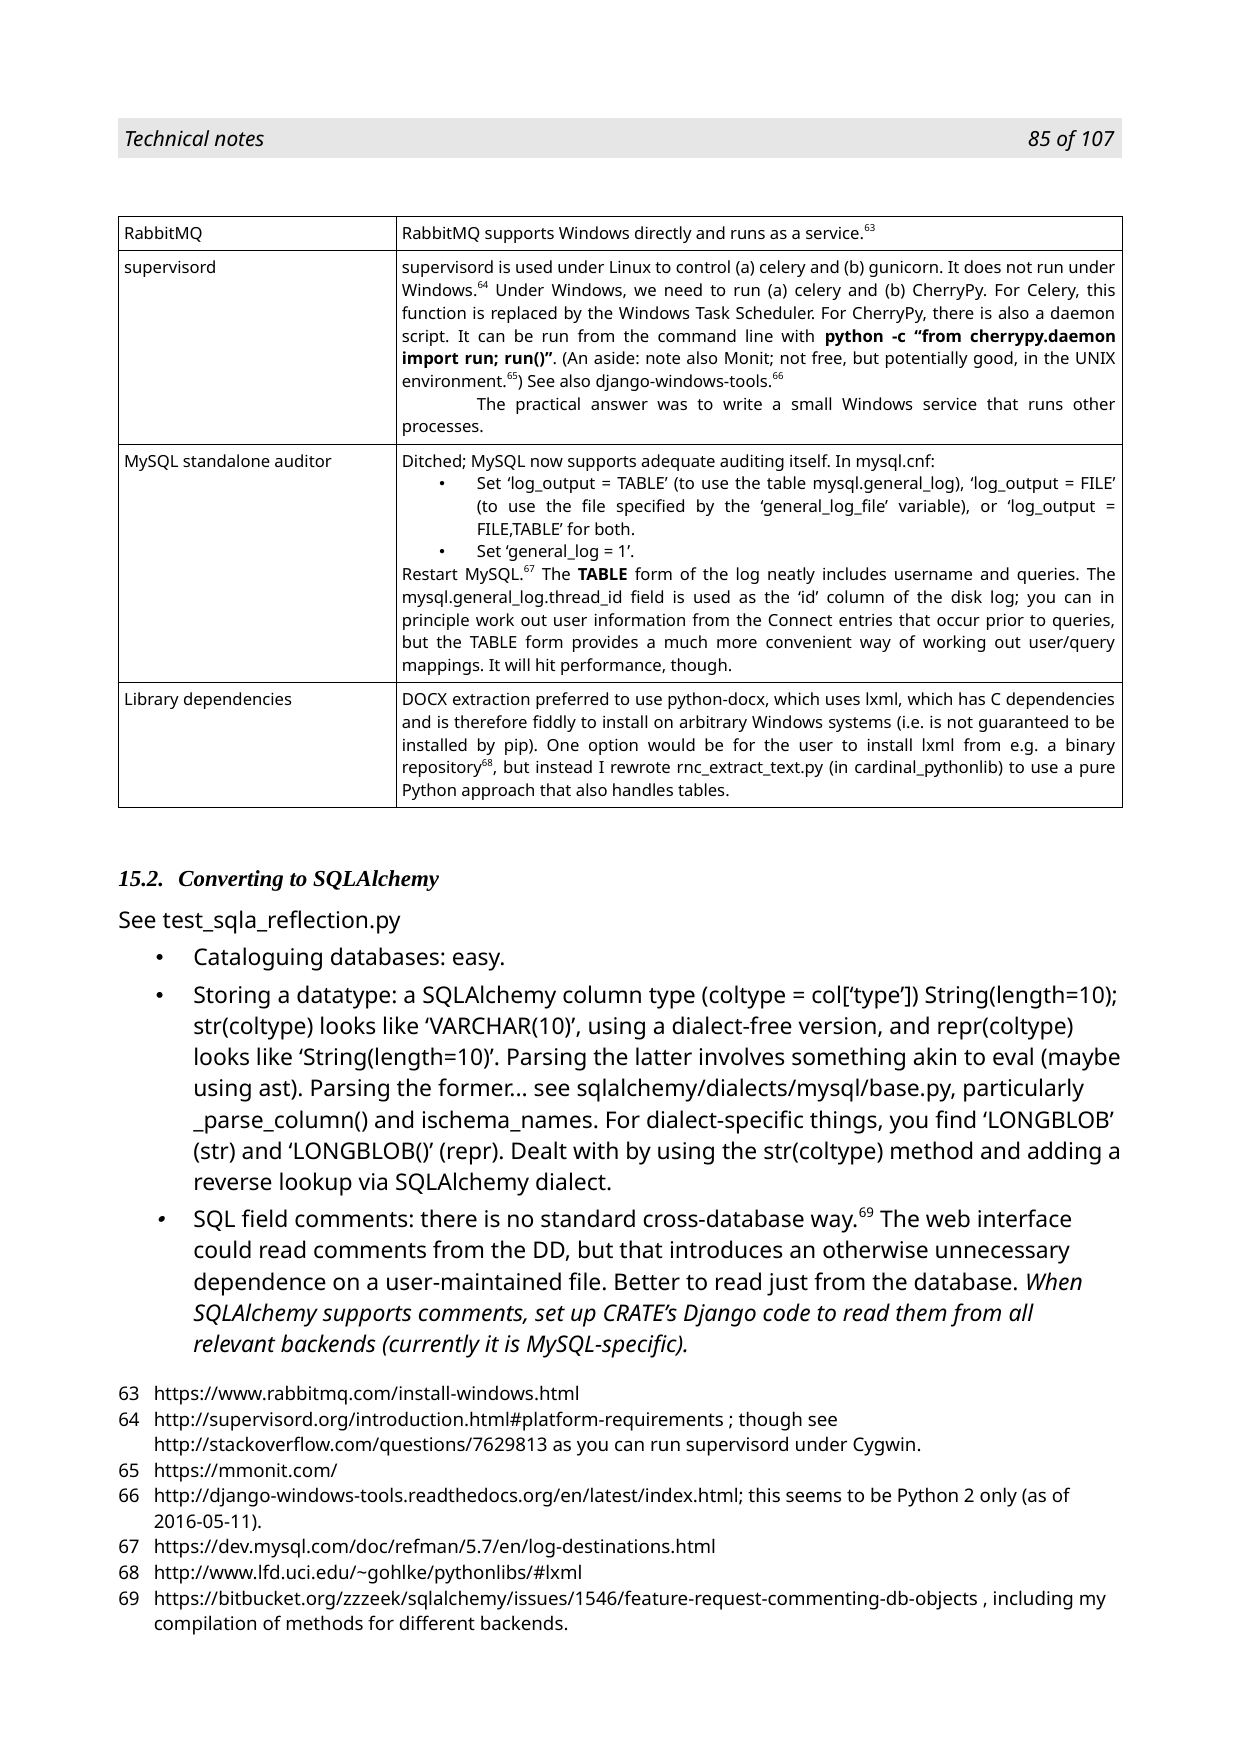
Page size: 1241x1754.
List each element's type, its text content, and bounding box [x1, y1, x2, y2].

table_cell RabbitMQ [119, 217, 396, 250]
table_cell MySQL standalone auditor [119, 445, 396, 682]
table_cell DOCX extraction preferred to use python-docx, which uses lxml, which has C dependencies and is therefore fiddly to install on arbitrary Windows systems (i.e. is not guaranteed to be installed by pip). One option would be for the user to install lxml from e.g. a binary repository, but instead I rewrote rnc_extract_text.py (in cardinal_pythonlib) to use a pure Python approach that also handles tables. [397, 683, 1122, 807]
list Storing a datatype: a SQLAlchemy column type (coltype = col[‘type’]) String(length=10); str(coltype) looks like ‘VARCHAR(10)’, using a dialect-free version, and repr(coltype) looks like ‘String(length=10)’. Parsing the latter involves something akin to eval (maybe using ast). Parsing the former... see sqlalchemy/dialects/mysql/base.py, particularly _parse_column() and ischema_names. For dialect-specific things, you find ‘LONGBLOB’ (str) and ‘LONGBLOB()’ (repr). Dealt with by using the str(coltype) method and adding a reverse lookup via SQLAlchemy dialect. [156, 978, 1122, 1197]
text See test_sqla_reflection.py [118, 904, 1122, 935]
table_cell RabbitMQ supports Windows directly and runs as a service. [397, 217, 1122, 250]
list https://bitbucket.org/zzzeek/sqlalchemy/issues/1546/feature-request-commenting-db-objects , including my compilation of methods for different backends. [118, 1585, 1122, 1636]
table_cell supervisord is used under Linux to control (a) celery and (b) gunicorn. It does not run under Windows. Under Windows, we need to run (a) celery and (b) CherryPy. For Celery, this function is replaced by the Windows Task Scheduler. For CherryPy, there is also a daemon script. It can be run from the command line with python -c “from cherrypy.daemon import run; run()”. (An aside: note also Monit; not free, but potentially good, in the UNIX environment.) See also django-windows-tools. The practical answer was to write a small Windows service that runs other processes. [397, 251, 1122, 443]
table_cell Library dependencies [119, 683, 396, 807]
list SQL field comments: there is no standard cross-database way. The web interface could read comments from the DD, but that introduces an otherwise unnecessary dependence on a user-maintained file. Better to read just from the database. When SQLAlchemy supports comments, set up CRATE’s Django code to read them from all relevant backends (currently it is MySQL-specific). [156, 1203, 1122, 1359]
table_cell Ditched; MySQL now supports adequate auditing itself. In mysql.cnf: Set ‘log_output = TABLE’ (to use the table mysql.general_log), ‘log_output = FILE’ (to use the file specified by the ‘general_log_file’ variable), or ‘log_output = FILE,TABLE’ for both. Set ‘general_log = 1’. Restart MySQL. The TABLE form of the log neatly includes username and queries. The mysql.general_log.thread_id field is used as the ‘id’ column of the disk log; you can in principle work out user information from the Connect entries that occur prior to queries, but the TABLE form provides a much more convenient way of working out user/query mappings. It will hit performance, though. [397, 445, 1122, 682]
table_cell supervisord [119, 251, 396, 443]
list Cataloguing databases: easy. [156, 941, 1122, 973]
subtitle Converting to SQLAlchemy [118, 865, 1122, 892]
